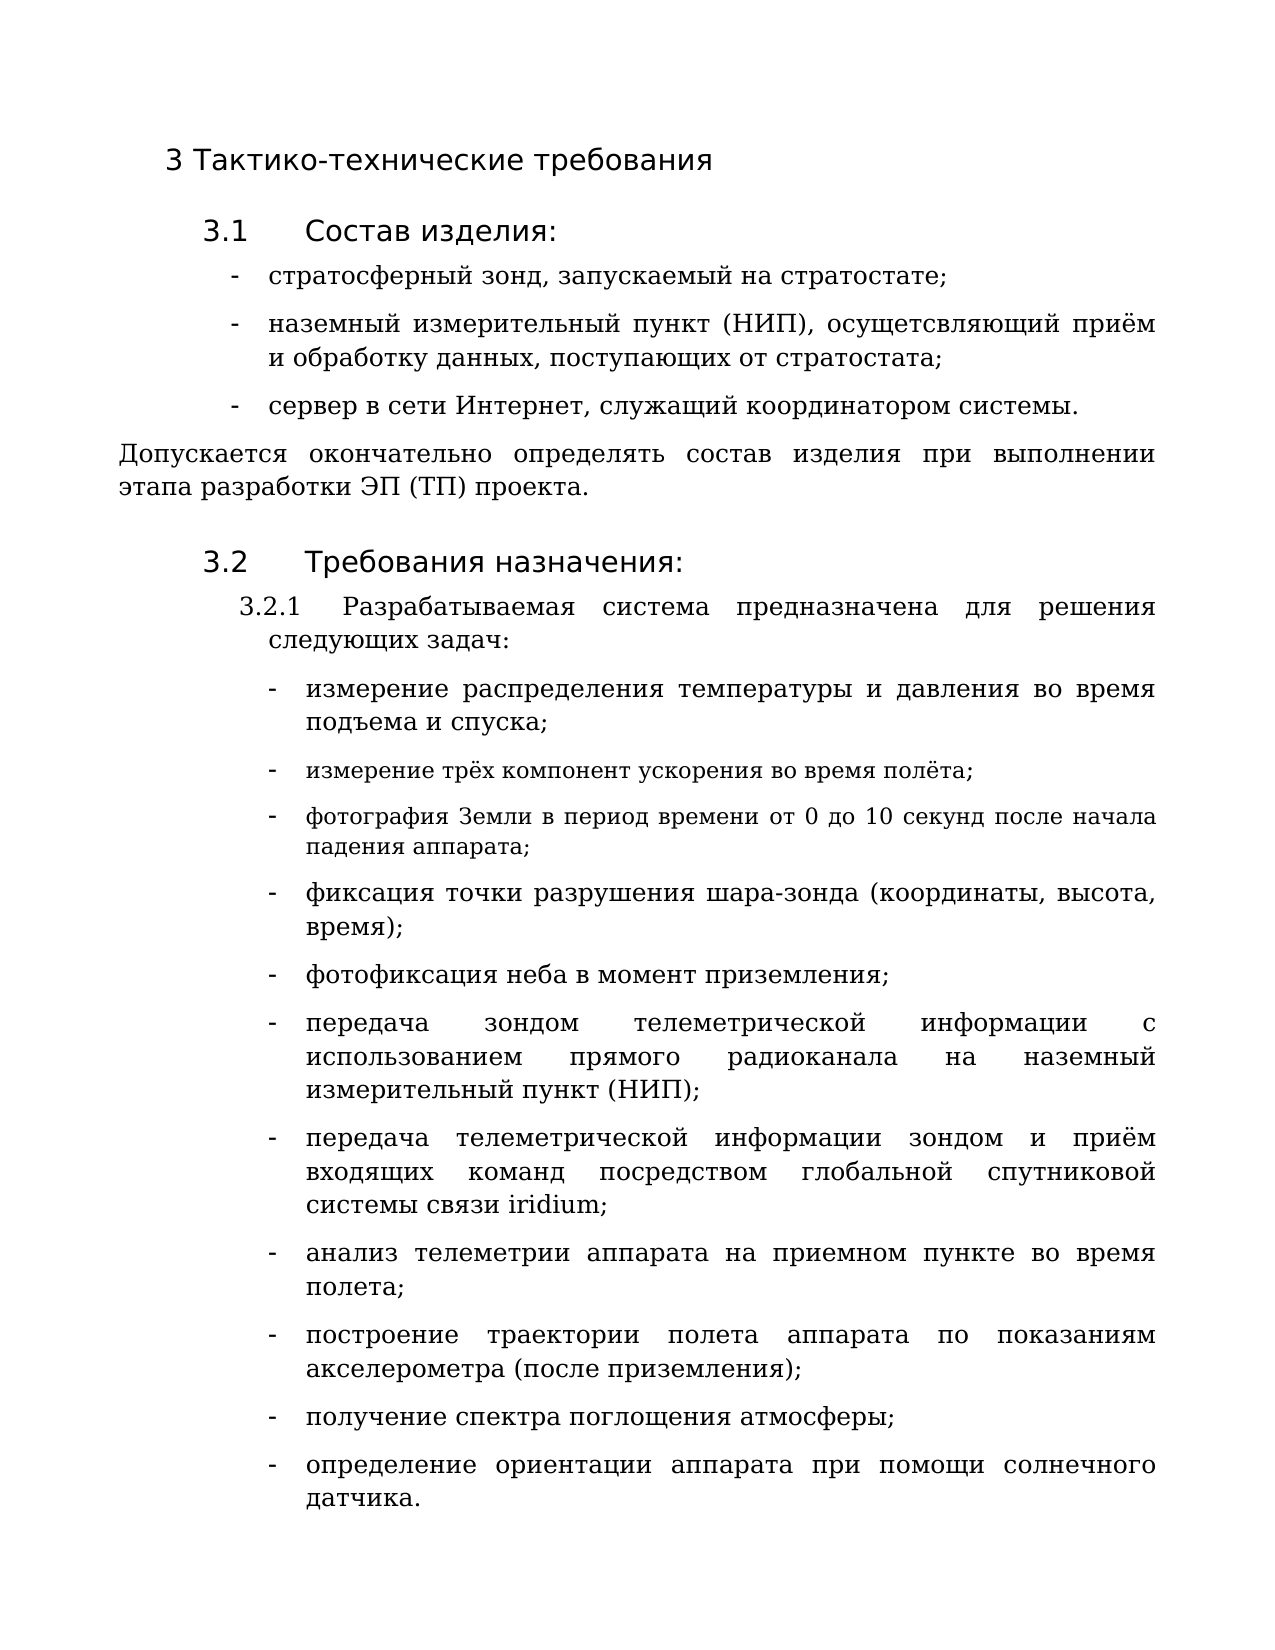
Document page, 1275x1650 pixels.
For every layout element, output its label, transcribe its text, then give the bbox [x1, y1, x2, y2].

list определение ориентации аппарата при помощи солнечного датчика. [268, 1450, 1157, 1513]
subtitle Состав изделия: [193, 214, 1157, 248]
list стратосферный зонд, запускаемый на стратостате; [231, 261, 1157, 290]
list передача зондом телеметрической информации с использованием прямого радиоканала на наземный измерительный пункт (НИП); [268, 1008, 1157, 1104]
list сервер в сети Интернет, служащий координатором системы. [231, 391, 1157, 420]
list наземный измерительный пункт (НИП), осущетсвляющий приём и обработку данных, поступающих от стратостата; [231, 309, 1157, 372]
list измерение распределения температуры и давления во время подъема и спуска; [268, 674, 1157, 736]
subtitle Требования назначения: [193, 546, 1157, 579]
list измерение трёх компонент ускорения во время полёта; [268, 755, 1157, 784]
list анализ телеметрии аппарата на приемном пункте во время полета; [268, 1239, 1157, 1301]
list Разрабатываемая система предназначена для решения следующих задач: [231, 592, 1157, 655]
list фиксация точки разрушения шара-зонда (координаты, высота, время); [268, 878, 1157, 941]
subtitle Тактико-технические требования [156, 143, 1157, 177]
list передача телеметрической информации зондом и приём входящих команд посредством глобальной спутниковой системы связи iridium; [268, 1123, 1157, 1220]
text Допускается окончательно определять состав изделия при выполнении этапа разработки ЭП (ТП) проекта. [118, 439, 1157, 502]
list фотография Земли в период времени от 0 до 10 секунд после начала падения аппарата; [268, 803, 1157, 860]
list фотофиксация неба в момент приземления; [268, 960, 1157, 989]
list построение траектории полета аппарата по показаниям акселерометра (после приземления); [268, 1320, 1157, 1383]
list получение спектра поглощения атмосферы; [268, 1402, 1157, 1431]
